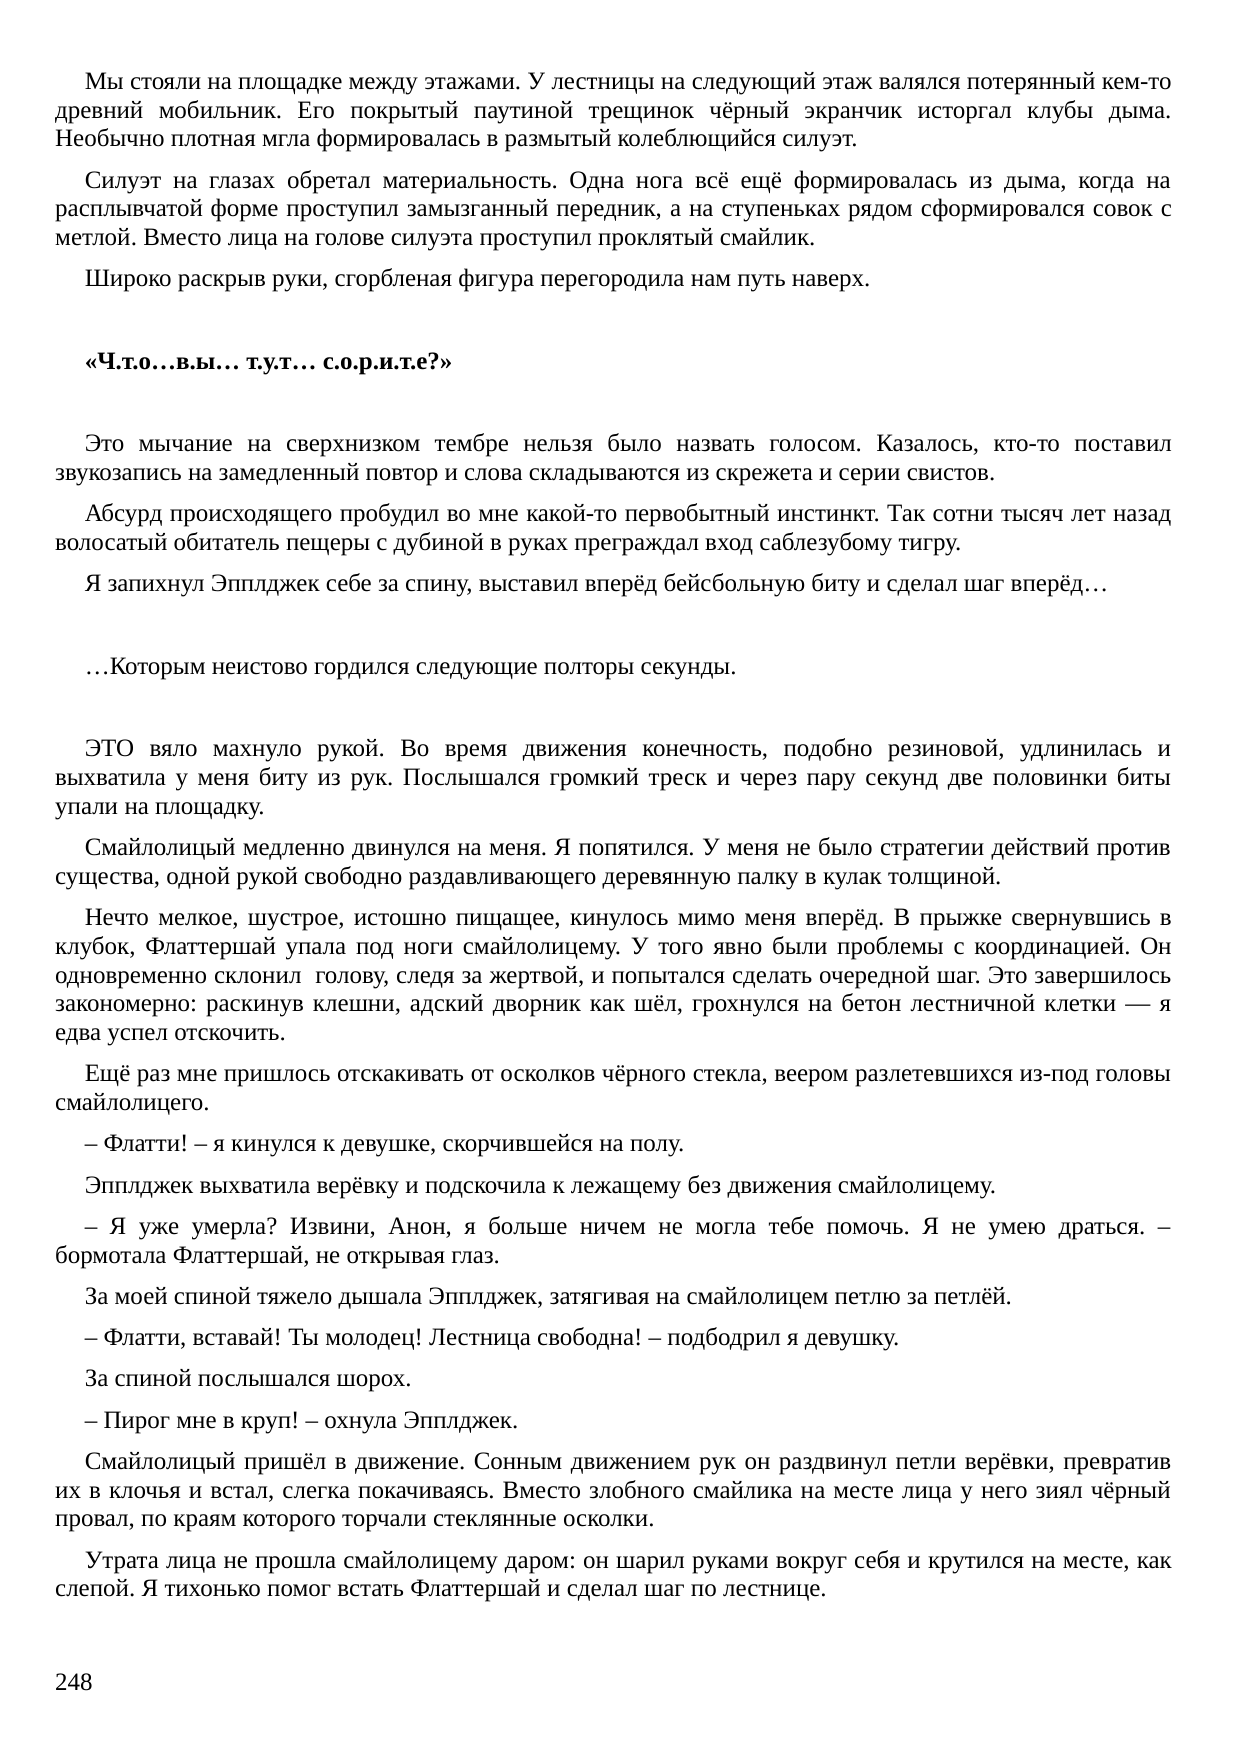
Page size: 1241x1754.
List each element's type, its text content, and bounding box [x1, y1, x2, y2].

text …Которым неистово гордился следующие полторы секунды. [55, 651, 1173, 680]
text «Ч.т.о…в.ы… т.у.т… с.о.р.и.т.е?» [55, 346, 1173, 375]
text Мы стояли на площадке между этажами. У лестницы на следующий этаж валялся потерянный кем-то древний мобильник. Его покрытый паутиной трещинок чёрный экранчик исторгал клубы дыма. Необычно плотная мгла формировалась в размытый колеблющийся силуэт. [55, 66, 1173, 152]
text За спиной послышался шорох. [55, 1363, 1173, 1392]
text Силуэт на глазах обретал материальность. Одна нога всё ещё формировалась из дыма, когда на расплывчатой форме проступил замызганный передник, а на ступеньках рядом сформировался совок с метлой. Вместо лица на голове силуэта проступил проклятый смайлик. [55, 165, 1173, 251]
text – Флатти! – я кинулся к девушке, скорчившейся на полу. [55, 1128, 1173, 1157]
text – Я уже умерла? Извини, Анон, я больше ничем не могла тебе помочь. Я не умею драться. – бормотала Флаттершай, не открывая глаз. [55, 1211, 1173, 1268]
text Смайлолицый медленно двинулся на меня. Я попятился. У меня не было стратегии действий против существа, одной рукой свободно раздавливающего деревянную палку в кулак толщиной. [55, 832, 1173, 890]
text Я запихнул Эпплджек себе за спину, выставил вперёд бейсбольную биту и сделал шаг вперёд… [55, 568, 1173, 597]
text Абсурд происходящего пробудил во мне какой-то первобытный инстинкт. Так сотни тысяч лет назад волосатый обитатель пещеры с дубиной в руках преграждал вход саблезубому тигру. [55, 498, 1173, 556]
text ЭТО вяло махнуло рукой. Во время движения конечность, подобно резиновой, удлинилась и выхватила у меня биту из рук. Послышался громкий треск и через пару секунд две половинки биты упали на площадку. [55, 733, 1173, 820]
text Ещё раз мне пришлось отскакивать от осколков чёрного стекла, веером разлетевшихся из-под головы смайлолицего. [55, 1058, 1173, 1116]
text Утрата лица не прошла смайлолицему даром: он шарил руками вокруг себя и крутился на месте, как слепой. Я тихонько помог встать Флаттершай и сделал шаг по лестнице. [55, 1545, 1173, 1602]
text Эпплджек выхватила верёвку и подскочила к лежащему без движения смайлолицему. [55, 1170, 1173, 1198]
text – Пирог мне в круп! – охнула Эпплджек. [55, 1405, 1173, 1433]
text Нечто мелкое, шустрое, истошно пищащее, кинулось мимо меня вперёд. В прыжке свернувшись в клубок, Флаттершай упала под ноги смайлолицему. У того явно были проблемы с координацией. Он одновременно склонил голову, следя за жертвой, и попытался сделать очередной шаг. Это завершилось закономерно: раскинув клешни, адский дворник как шёл, грохнулся на бетон лестничной клетки — я едва успел отскочить. [55, 902, 1173, 1046]
text Смайлолицый пришёл в движение. Сонным движением рук он раздвинул петли верёвки, превратив их в клочья и встал, слегка покачиваясь. Вместо злобного смайлика на месте лица у него зиял чёрный провал, по краям которого торчали стеклянные осколки. [55, 1446, 1173, 1532]
text Широко раскрыв руки, сгорбленая фигура перегородила нам путь наверх. [55, 263, 1173, 292]
text Это мычание на сверхнизком тембре нельзя было назвать голосом. Казалось, кто-то поставил звукозапись на замедленный повтор и слова складываются из скрежета и серии свистов. [55, 428, 1173, 486]
text За моей спиной тяжело дышала Эпплджек, затягивая на смайлолицем петлю за петлёй. [55, 1281, 1173, 1310]
text – Флатти, вставай! Ты молодец! Лестница свободна! – подбодрил я девушку. [55, 1322, 1173, 1351]
